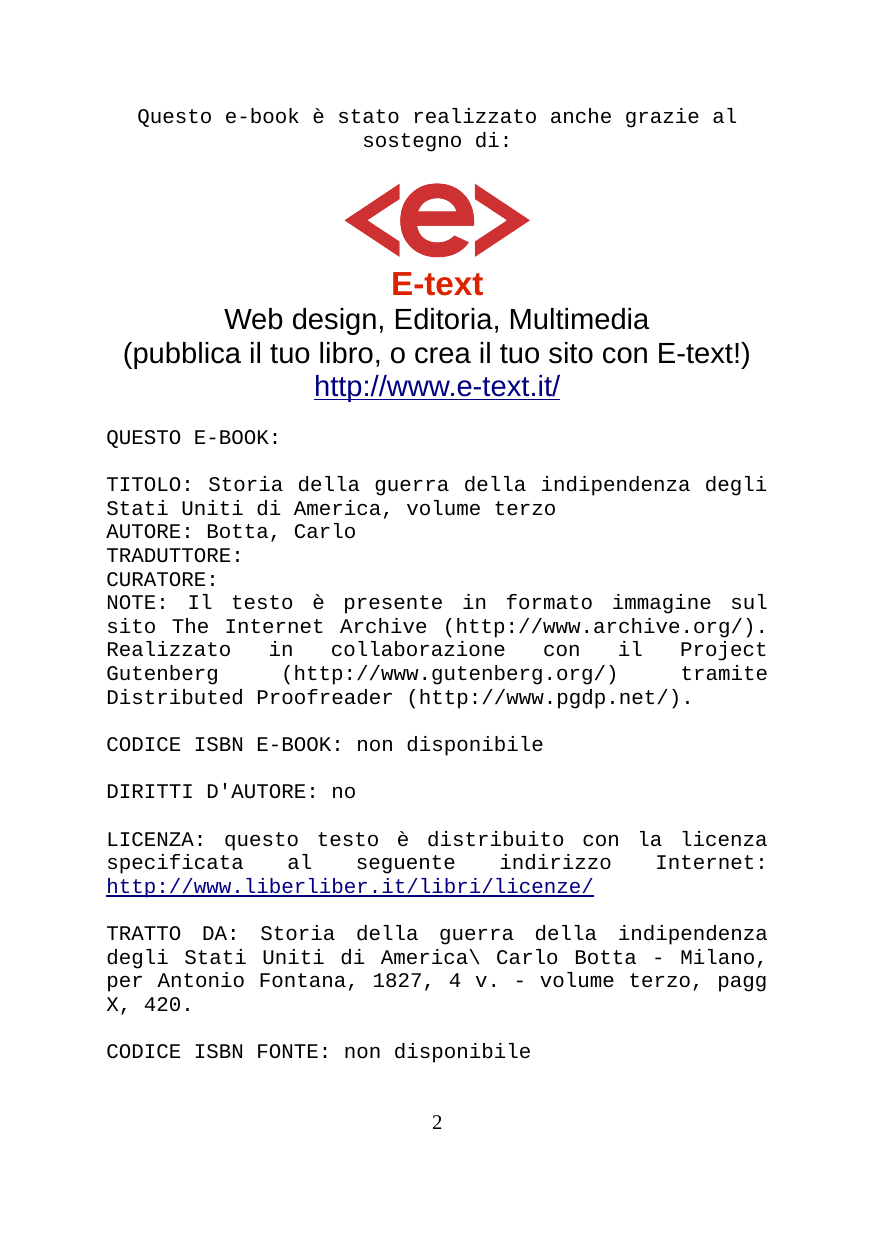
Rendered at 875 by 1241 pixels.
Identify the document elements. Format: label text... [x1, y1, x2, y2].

text QUESTO E-BOOK: [106, 427, 768, 450]
text TRADUTTORE: [106, 545, 768, 568]
text TITOLO: Storia della guerra della indipendenza degli Stati Uniti di America, volume terzo [106, 474, 768, 521]
text Web design, Editoria, Multimedia [106, 302, 768, 336]
text CODICE ISBN E-BOOK: non disponibile [106, 734, 768, 758]
text http://www.e-text.it/ [106, 369, 768, 403]
text CODICE ISBN FONTE: non disponibile [106, 1041, 768, 1065]
text NOTE: Il testo è presente in formato immagine sul sito The Internet Archive (http://www.archive.org/). Realizzato in collaborazione con il Project Gutenberg (http://www.gutenberg.org/) tramite Distributed Proofreader (http://www.pgdp.net/). [106, 592, 768, 710]
picture [343, 183, 531, 258]
text (pubblica il tuo libro, o crea il tuo sito con E-text!) [106, 336, 768, 369]
text AUTORE: Botta, Carlo [106, 521, 768, 545]
text DIRITTI D'AUTORE: no [106, 781, 768, 805]
text CURATORE: [106, 568, 768, 592]
text LICENZA: questo testo è distribuito con la licenza specificata al seguente indirizzo Internet: http://www.liberliber.it/libri/licenze/ [106, 829, 768, 899]
text E-text [106, 264, 768, 302]
text TRATTO DA: Storia della guerra della indipendenza degli Stati Uniti di America\ Carlo Botta - Milano, per Antonio Fontana, 1827, 4 v. - volume terzo, pagg X, 420. [106, 923, 768, 1018]
text Questo e-book è stato realizzato anche grazie al sostegno di: [106, 106, 768, 153]
